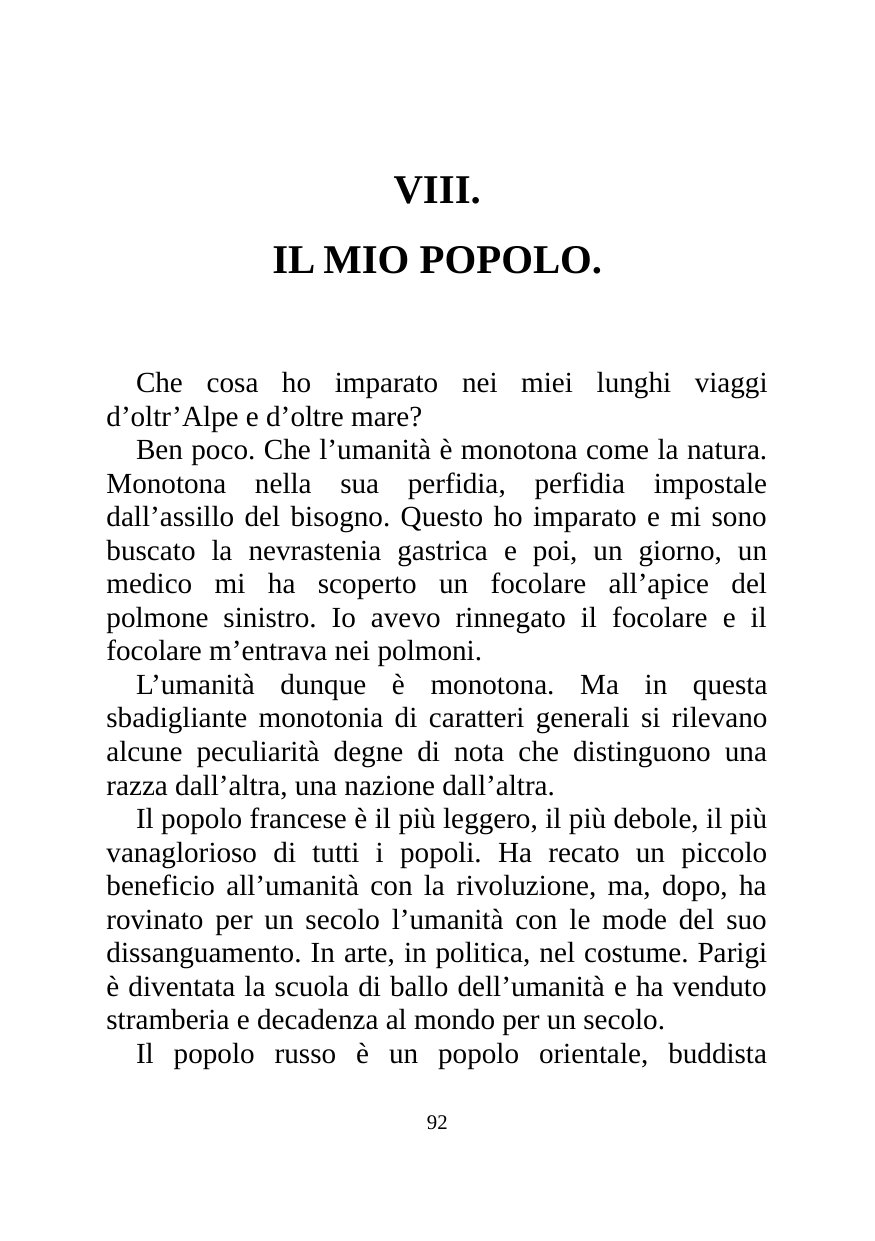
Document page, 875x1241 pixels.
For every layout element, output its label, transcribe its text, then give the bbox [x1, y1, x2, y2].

text L’umanità dunque è monotona. Ma in questa sbadigliante monotonia di caratteri generali si rilevano alcune peculiarità degne di nota che distinguono una razza dall’altra, una nazione dall’altra. [106, 667, 768, 801]
text Il popolo russo è un popolo orientale, buddista [106, 1036, 768, 1069]
text Che cosa ho imparato nei miei lunghi viaggi d’oltr’Alpe e d’oltre mare? [106, 365, 768, 432]
text Ben poco. Che l’umanità è monotona come la natura. Monotona nella sua perfidia, perfidia impostale dall’assillo del bisogno. Questo ho imparato e mi sono buscato la nevrastenia gastrica e poi, un giorno, un medico mi ha scoperto un focolare all’apice del polmone sinistro. Io avevo rinnegato il focolare e il focolare m’entrava nei polmoni. [106, 432, 768, 667]
subtitle VIII. IL MIO POPOLO. [106, 165, 768, 283]
text Il popolo francese è il più leggero, il più debole, il più vanaglorioso di tutti i popoli. Ha recato un piccolo beneficio all’umanità con la rivoluzione, ma, dopo, ha rovinato per un secolo l’umanità con le mode del suo dissanguamento. In arte, in politica, nel costume. Parigi è diventata la scuola di ballo dell’umanità e ha venduto stramberia e decadenza al mondo per un secolo. [106, 801, 768, 1036]
